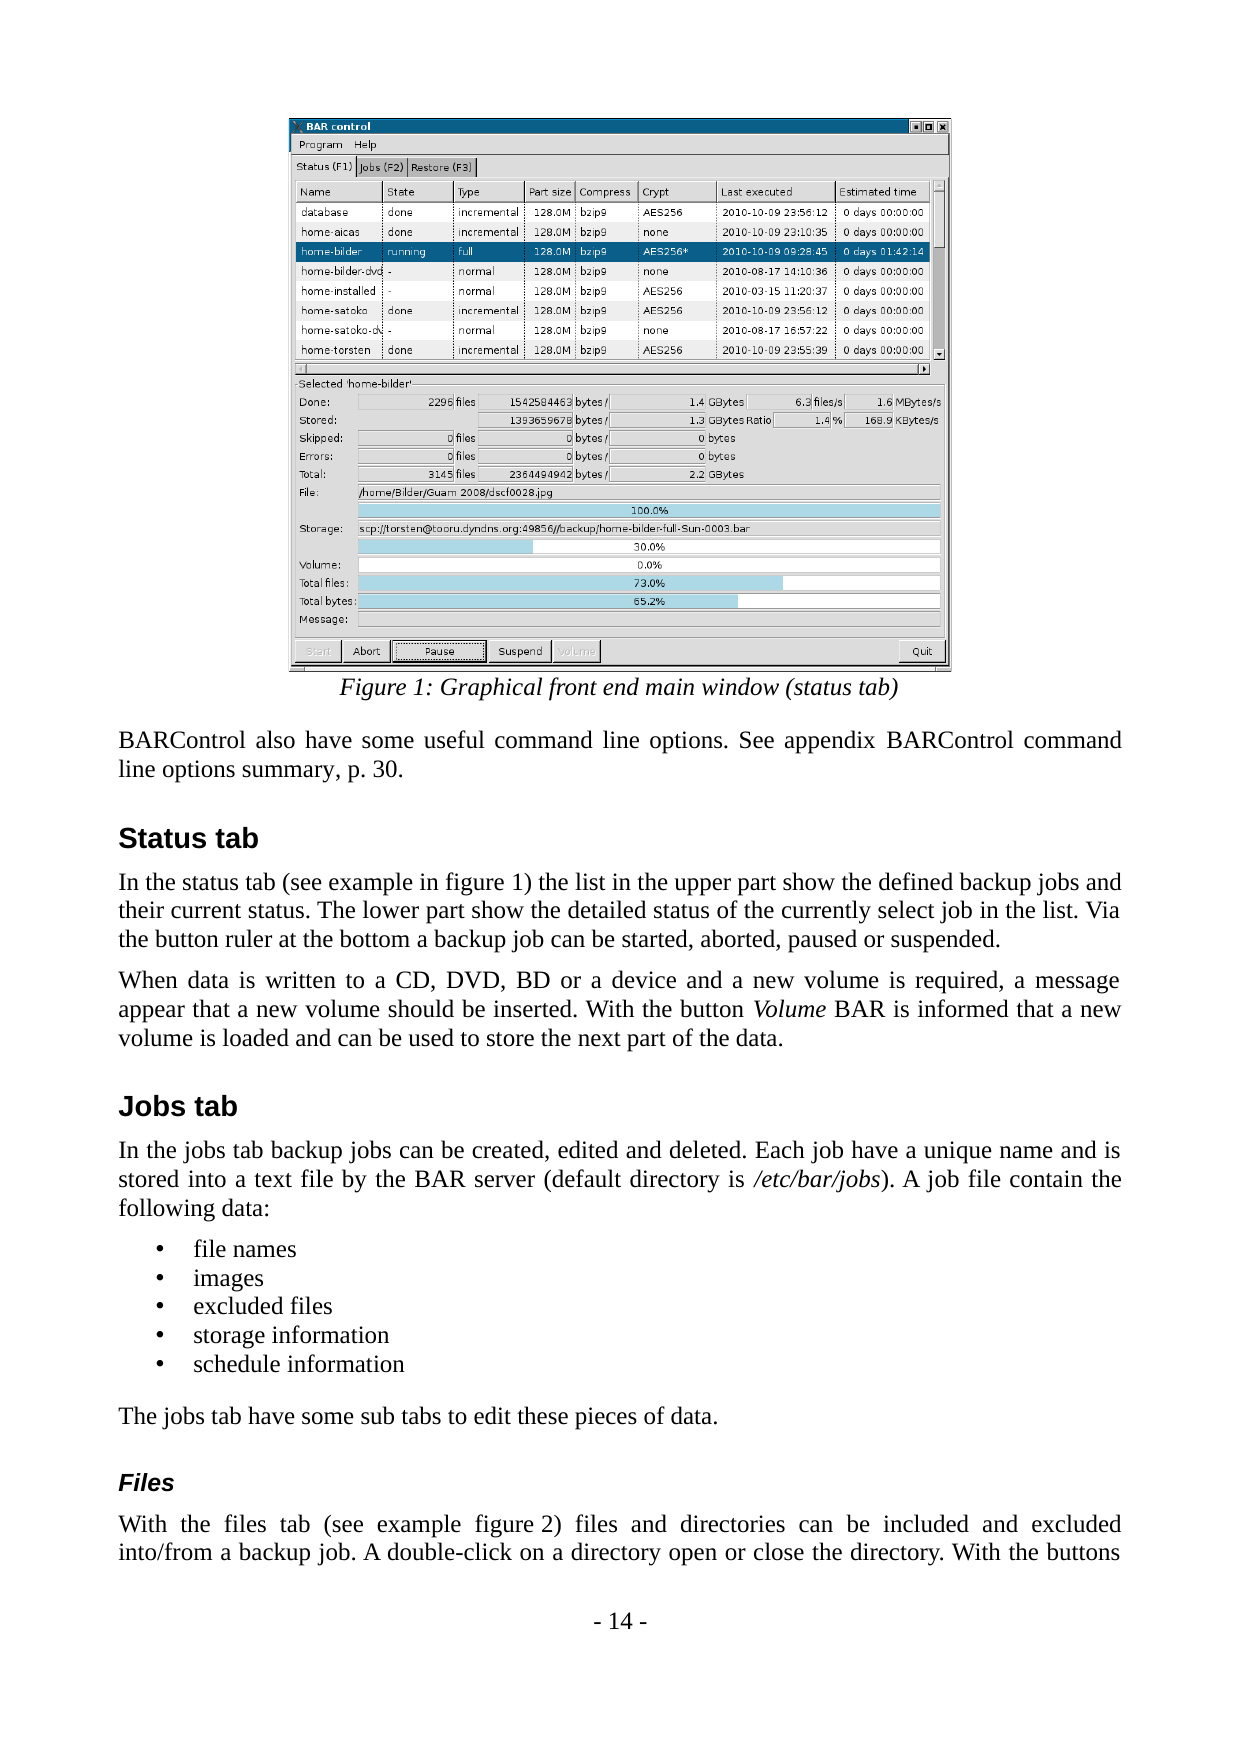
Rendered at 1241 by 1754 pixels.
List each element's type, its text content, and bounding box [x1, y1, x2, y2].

list schedule information [156, 1349, 1122, 1378]
text In the jobs tab backup jobs can be created, edited and deleted. Each job have a unique name and is stored into a text file by the BAR server (default directory is /etc/bar/jobs). A job file contain the following data: [118, 1135, 1122, 1221]
list storage information [156, 1320, 1122, 1349]
subtitle Files [118, 1468, 1122, 1496]
list excluded files [156, 1291, 1122, 1320]
text Figure 1: Graphical front end main window (status tab) [289, 672, 951, 701]
text BARControl also have some useful command line options. See appendix BARControl command line options summary, p. 30. [118, 672, 1122, 783]
text The jobs tab have some sub tabs to edit these pieces of data. [118, 1401, 1122, 1430]
picture [288, 118, 952, 672]
text In the status tab (see example in figure 1) the list in the upper part show the defined backup jobs and their current status. The lower part show the detailed status of the currently select job in the list. Via the button ruler at the bottom a backup job can be started, aborted, paused or suspended. [118, 867, 1122, 953]
subtitle Status tab [118, 821, 1122, 854]
text With the files tab (see example figure 2) files and directories can be included and excluded into/from a backup job. A double-click on a directory open or close the directory. With the buttons [118, 1509, 1122, 1566]
text When data is written to a CD, DVD, BD or a device and a new volume is required, a message appear that a new volume should be inserted. With the button Volume BAR is informed that a new volume is loaded and can be used to store the next part of the data. [118, 965, 1122, 1052]
list images [156, 1263, 1122, 1291]
list file names [156, 1234, 1122, 1263]
subtitle Jobs tab [118, 1089, 1122, 1123]
